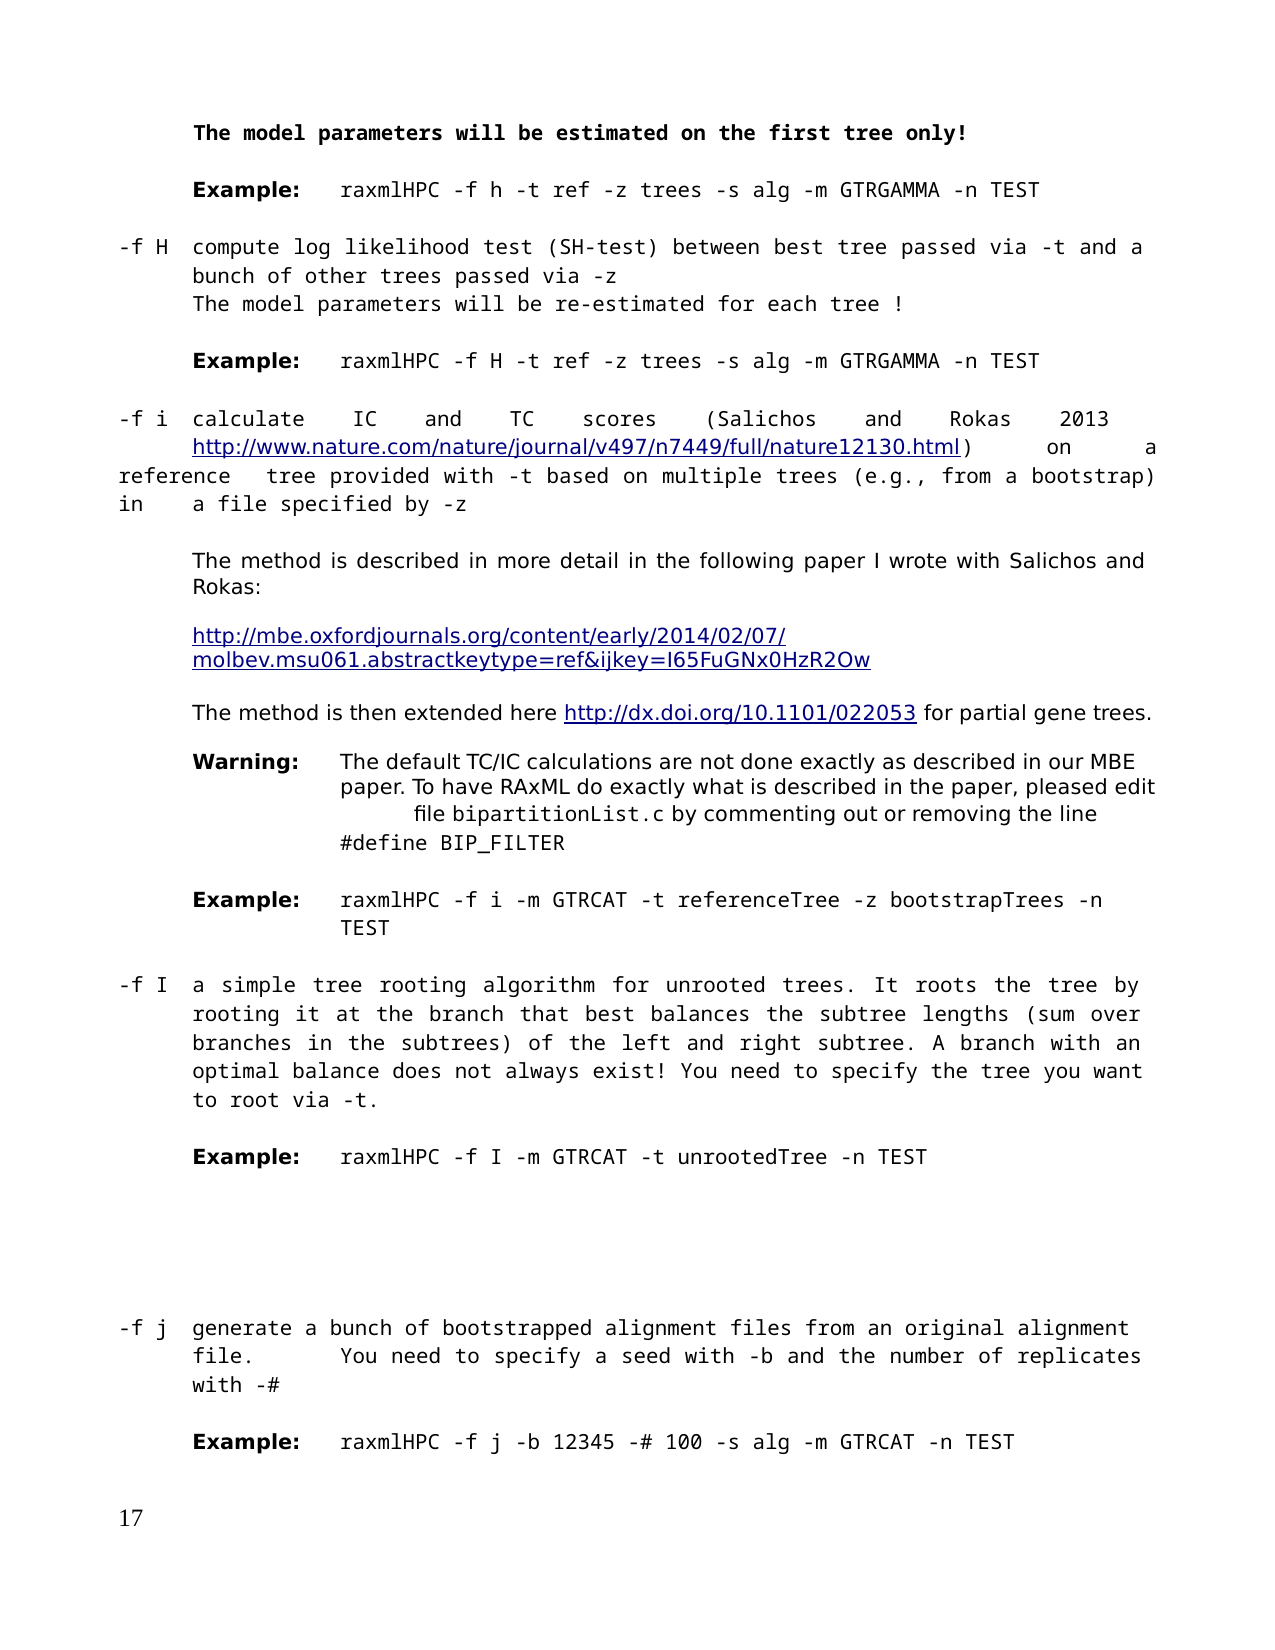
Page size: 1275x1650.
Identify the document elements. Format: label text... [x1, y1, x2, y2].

text Example: raxmlHPC -f I -m GTRCAT -t unrootedTree -n TEST [118, 1142, 1157, 1170]
text Example: raxmlHPC -f H -t ref -z trees -s alg -m GTRGAMMA -n TEST [118, 346, 1157, 375]
text #define BIP_FILTER [192, 828, 1157, 856]
text The method is described in more detail in the following paper I wrote with Salichos and Rokas: [118, 546, 1157, 599]
text Example: raxmlHPC -f h -t ref -z trees -s alg -m GTRGAMMA -n TEST [118, 175, 1157, 204]
text The method is then extended here http://dx.doi.org/10.1101/022053 for partial gene trees. [192, 701, 1157, 726]
text The model parameters will be estimated on the first tree only! [118, 118, 1157, 147]
text -f I a simple tree rooting algorithm for unrooted trees. It roots the tree by rooting it at the branch that best balances the subtree lengths (sum over branches in the subtrees) of the left and right subtree. A branch with an optimal balance does not always exist! You need to specify the tree you want to root via -t. [118, 970, 1157, 1113]
text Example: raxmlHPC -f j -b 12345 -# 100 -s alg -m GTRCAT -n TEST [118, 1427, 1157, 1456]
text http://mbe.oxfordjournals.org/content/early/2014/02/07/molbev.msu061.abstractkeytype=ref&ijkey=I65FuGNx0HzR2Ow [192, 624, 1157, 673]
text Example: raxmlHPC -f i -m GTRCAT -t referenceTree -z bootstrapTrees -n TEST [118, 885, 1157, 942]
text -f H compute log likelihood test (SH-test) between best tree passed via -t and a bunch of other trees passed via -z [118, 232, 1157, 289]
text -f j generate a bunch of bootstrapped alignment files from an original alignment file. You need to specify a seed with -b and the number of replicates with -# [118, 1313, 1157, 1398]
text The model parameters will be re-estimated for each tree ! [118, 289, 1157, 318]
text -f i calculate IC and TC scores (Salichos and Rokas 2013 http://www.nature.com/nature/journal/v497/n7449/full/nature12130.html) on a reference tree provided with -t based on multiple trees (e.g., from a bootstrap) in a file specified by -z [118, 403, 1157, 518]
text Warning: The default TC/IC calculations are not done exactly as described in our MBE paper. To have RAxML do exactly what is described in the paper, pleased edit file bipartitionList.c by commenting out or removing the line [192, 750, 1157, 828]
